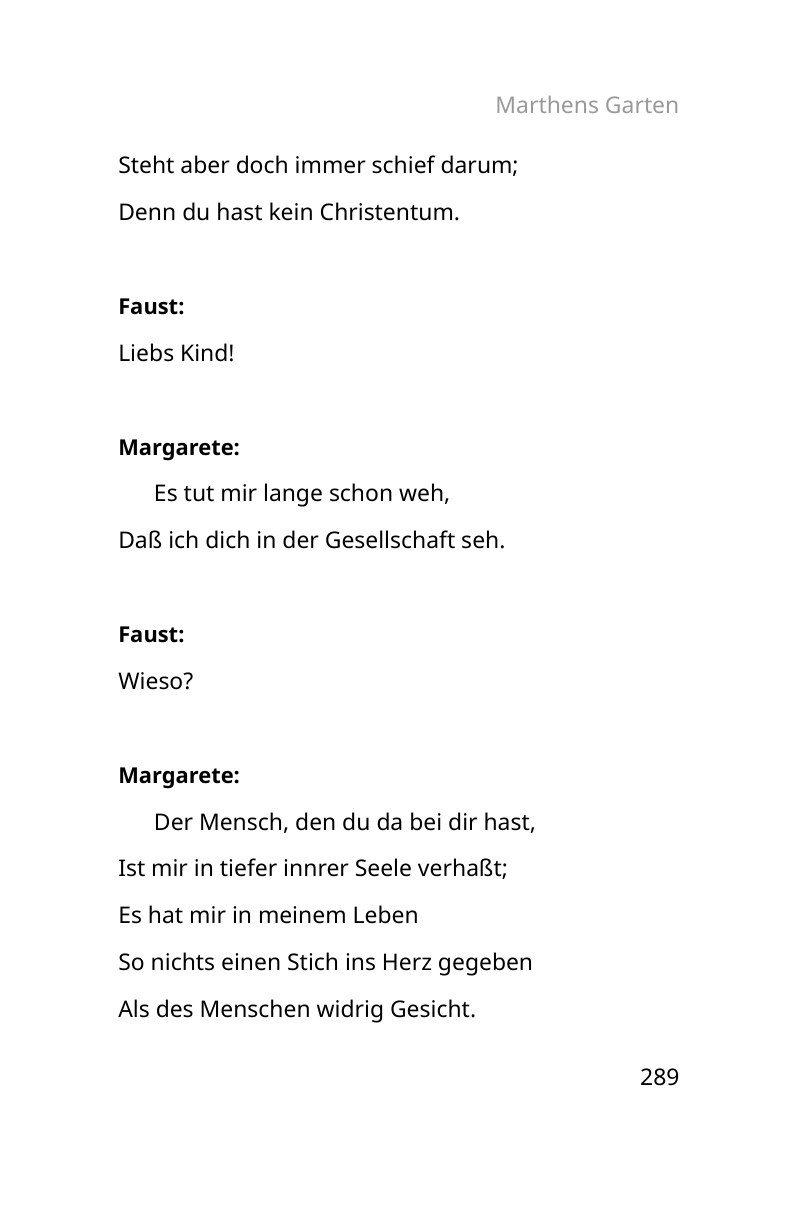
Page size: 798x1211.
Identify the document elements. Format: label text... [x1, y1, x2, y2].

text Faust: Liebs Kind! [118, 261, 679, 368]
text Steht aber doch immer schief darum; Denn du hast kein Christentum. [118, 149, 679, 227]
text Margarete: Der Mensch, den du da bei dir hast, Ist mir in tiefer innrer Seele verhaßt; Es hat mir in meinem Leben So nichts einen Stich ins Herz gegeben Als des Menschen widrig Gesicht. [118, 729, 679, 1024]
text Faust: Wieso? [118, 589, 679, 696]
text Margarete: Es tut mir lange schon weh, Daß ich dich in der Gesellschaft seh. [118, 401, 679, 556]
